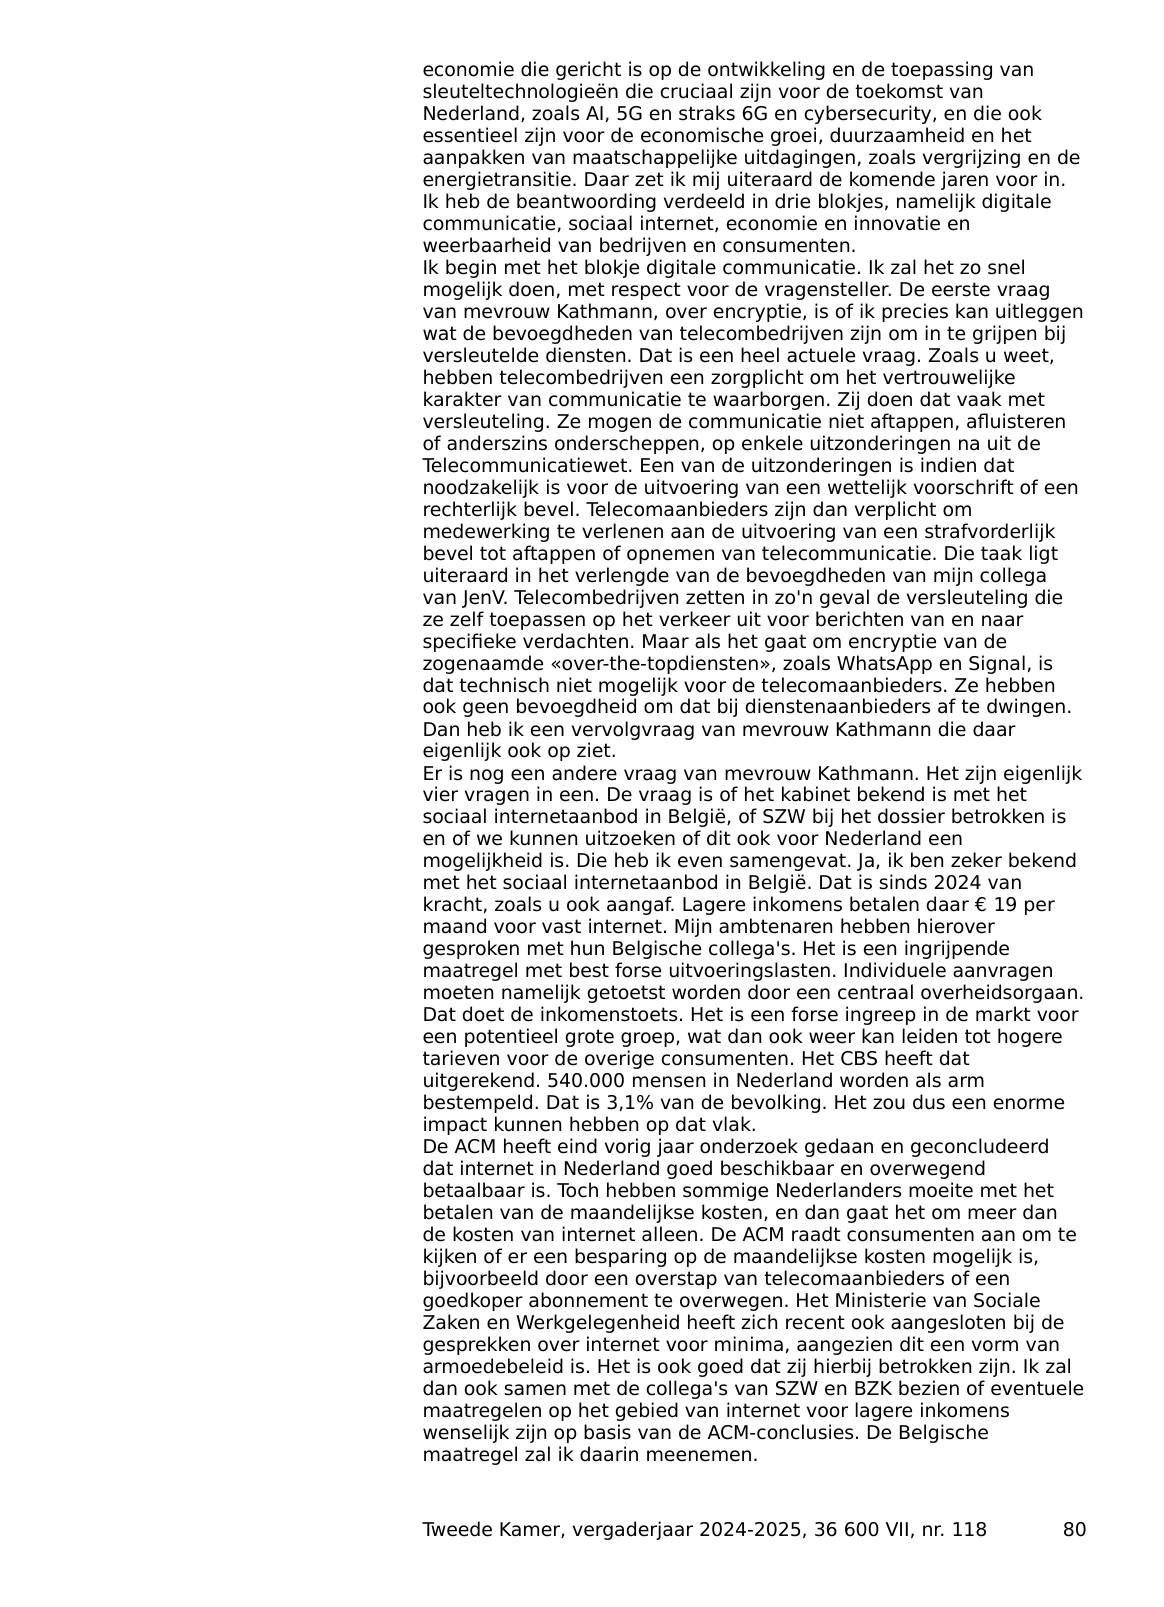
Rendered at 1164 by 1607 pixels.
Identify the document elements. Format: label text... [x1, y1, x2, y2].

text Er is nog een andere vraag van mevrouw Kathmann. Het zijn eigenlijk vier vragen in een. De vraag is of het kabinet bekend is met het sociaal internetaanbod in België, of SZW bij het dossier betrokken is en of we kunnen uitzoeken of dit ook voor Nederland een mogelijkheid is. Die heb ik even samengevat. Ja, ik ben zeker bekend met het sociaal internetaanbod in België. Dat is sinds 2024 van kracht, zoals u ook aangaf. Lagere inkomens betalen daar € 19 per maand voor vast internet. Mijn ambtenaren hebben hierover gesproken met hun Belgische collega's. Het is een ingrijpende maatregel met best forse uitvoeringslasten. Individuele aanvragen moeten namelijk getoetst worden door een centraal overheidsorgaan. Dat doet de inkomenstoets. Het is een forse ingreep in de markt voor een potentieel grote groep, wat dan ook weer kan leiden tot hogere tarieven voor de overige consumenten. Het CBS heeft dat uitgerekend. 540.000 mensen in Nederland worden als arm bestempeld. Dat is 3,1% van de bevolking. Het zou dus een enorme impact kunnen hebben op dat vlak. [422, 762, 1087, 1136]
text Ik heb de beantwoording verdeeld in drie blokjes, namelijk digitale communicatie, sociaal internet, economie en innovatie en weerbaarheid van bedrijven en consumenten. [422, 191, 1087, 257]
text Ik begin met het blokje digitale communicatie. Ik zal het zo snel mogelijk doen, met respect voor de vragensteller. De eerste vraag van mevrouw Kathmann, over encryptie, is of ik precies kan uitleggen wat de bevoegdheden van telecombedrijven zijn om in te grijpen bij versleutelde diensten. Dat is een heel actuele vraag. Zoals u weet, hebben telecombedrijven een zorgplicht om het vertrouwelijke karakter van communicatie te waarborgen. Zij doen dat vaak met versleuteling. Ze mogen de communicatie niet aftappen, afluisteren of anderszins onderscheppen, op enkele uitzonderingen na uit de Telecommunicatiewet. Een van de uitzonderingen is indien dat noodzakelijk is voor de uitvoering van een wettelijk voorschrift of een rechterlijk bevel. Telecomaanbieders zijn dan verplicht om medewerking te verlenen aan de uitvoering van een strafvorderlijk bevel tot aftappen of opnemen van telecommunicatie. Die taak ligt uiteraard in het verlengde van de bevoegdheden van mijn collega van JenV. Telecombedrijven zetten in zo'n geval de versleuteling die ze zelf toepassen op het verkeer uit voor berichten van en naar specifieke verdachten. Maar als het gaat om encryptie van de zogenaamde «over-the-topdiensten», zoals WhatsApp en Signal, is dat technisch niet mogelijk voor de telecomaanbieders. Ze hebben ook geen bevoegdheid om dat bij dienstenaanbieders af te dwingen. Dan heb ik een vervolgvraag van mevrouw Kathmann die daar eigenlijk ook op ziet. [422, 257, 1087, 762]
text economie die gericht is op de ontwikkeling en de toepassing van sleuteltechnologieën die cruciaal zijn voor de toekomst van Nederland, zoals AI, 5G en straks 6G en cybersecurity, en die ook essentieel zijn voor de economische groei, duurzaamheid en het aanpakken van maatschappelijke uitdagingen, zoals vergrijzing en de energietransitie. Daar zet ik mij uiteraard de komende jaren voor in. [422, 59, 1087, 191]
text De ACM heeft eind vorig jaar onderzoek gedaan en geconcludeerd dat internet in Nederland goed beschikbaar en overwegend betaalbaar is. Toch hebben sommige Nederlanders moeite met het betalen van de maandelijkse kosten, en dan gaat het om meer dan de kosten van internet alleen. De ACM raadt consumenten aan om te kijken of er een besparing op de maandelijkse kosten mogelijk is, bijvoorbeeld door een overstap van telecomaanbieders of een goedkoper abonnement te overwegen. Het Ministerie van Sociale Zaken en Werkgelegenheid heeft zich recent ook aangesloten bij de gesprekken over internet voor minima, aangezien dit een vorm van armoedebeleid is. Het is ook goed dat zij hierbij betrokken zijn. Ik zal dan ook samen met de collega's van SZW en BZK bezien of eventuele maatregelen op het gebied van internet voor lagere inkomens wenselijk zijn op basis van de ACM-conclusies. De Belgische maatregel zal ik daarin meenemen. [422, 1136, 1087, 1466]
